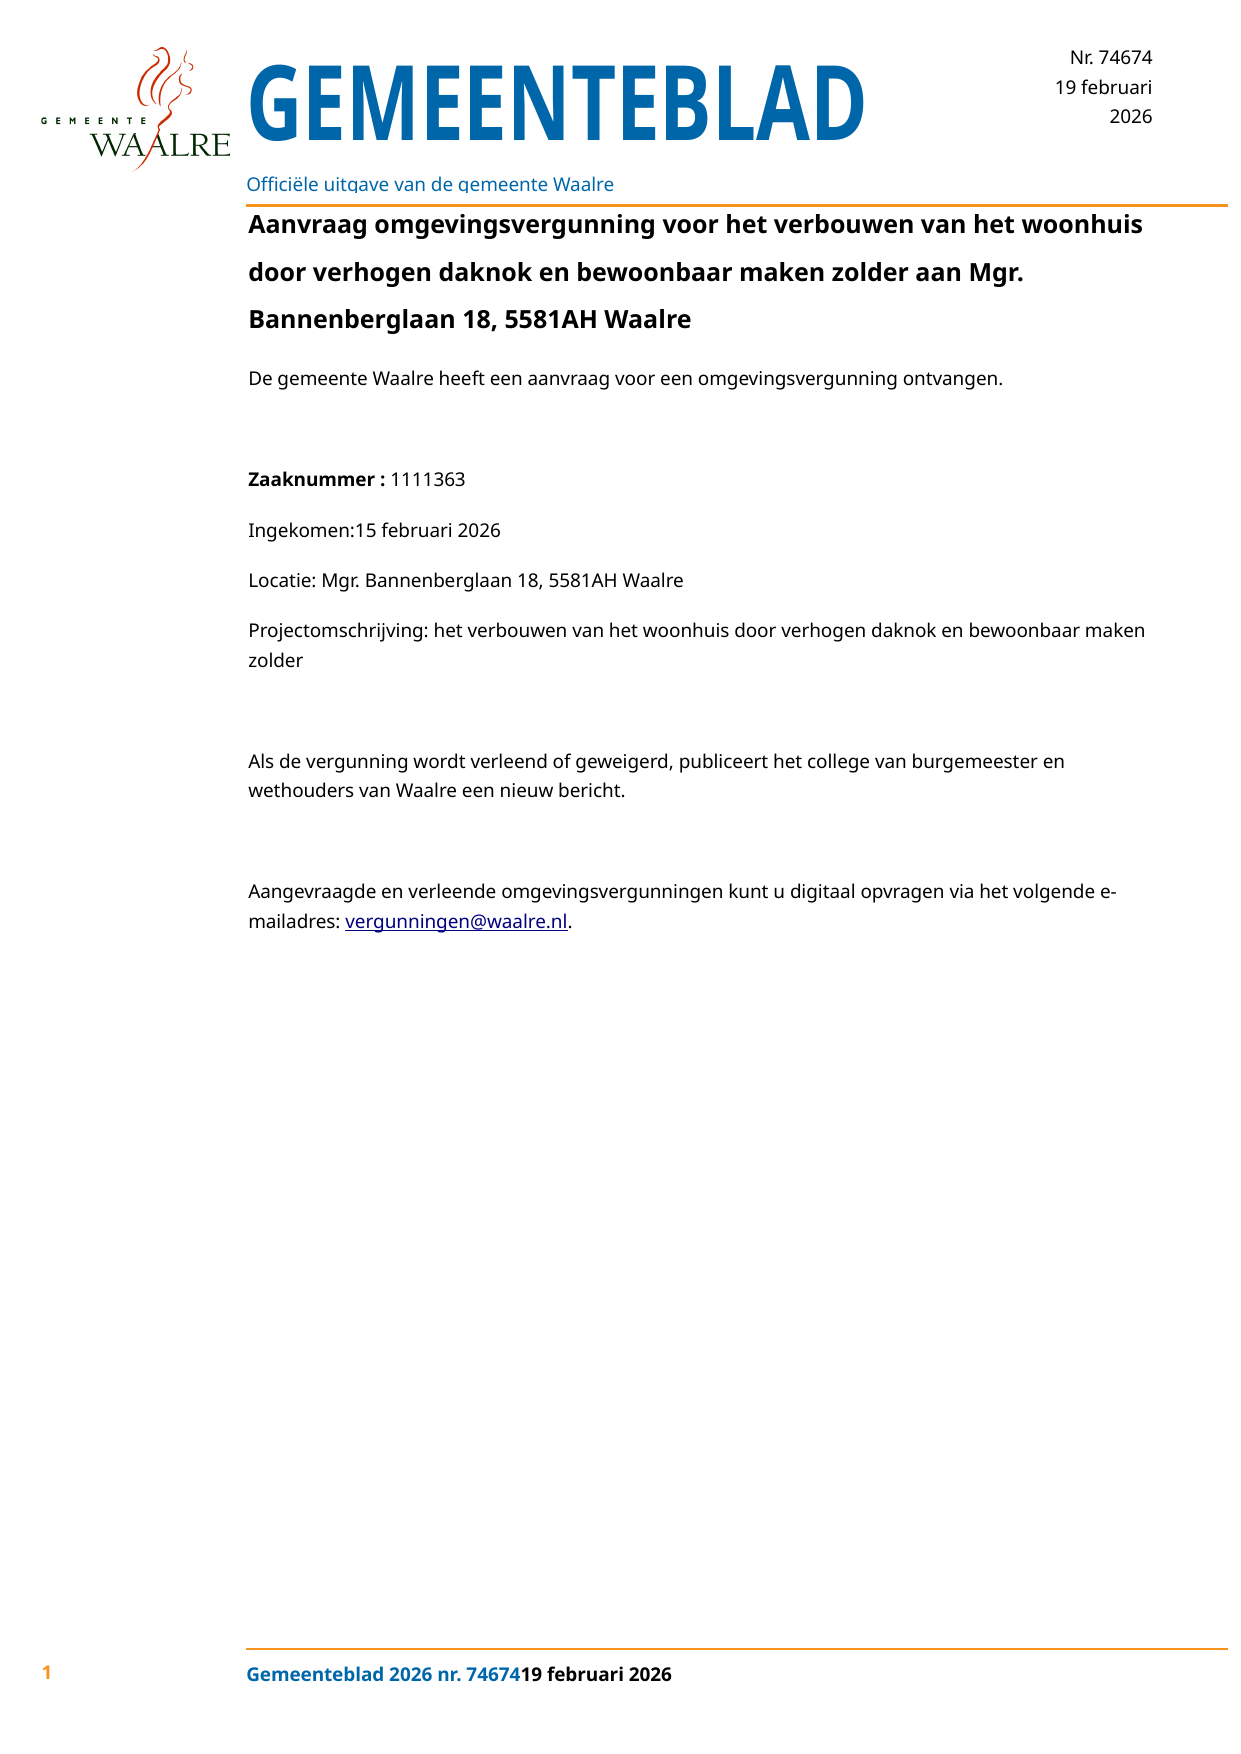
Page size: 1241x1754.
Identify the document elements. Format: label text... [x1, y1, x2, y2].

text Als de vergunning wordt verleend of geweigerd, publiceert het college van burgemeester en wethouders van Waalre een nieuw bericht. [248, 748, 1152, 803]
text Aanvraag omgevingsvergunning voor het verbouwen van het woonhuis door verhogen daknok en bewoonbaar maken zolder aan Mgr. Bannenberglaan 18, 5581AH Waalre [248, 207, 1152, 336]
text De gemeente Waalre heeft een aanvraag voor een omgevingsvergunning ontvangen. [248, 366, 1152, 391]
text Ingekomen:15 februari 2026 [248, 517, 1152, 542]
text Projectomschrijving: het verbouwen van het woonhuis door verhogen daknok en bewoonbaar maken zolder [248, 618, 1152, 673]
text Zaaknummer : 1111363 [248, 466, 1152, 492]
picture [41, 47, 231, 172]
text Aangevraagde en verleende omgevingsvergunningen kunt u digitaal opvragen via het volgende e-mailadres: vergunningen@waalre.nl. [248, 878, 1152, 934]
text Locatie: Mgr. Bannenberglaan 18, 5581AH Waalre [248, 567, 1152, 593]
